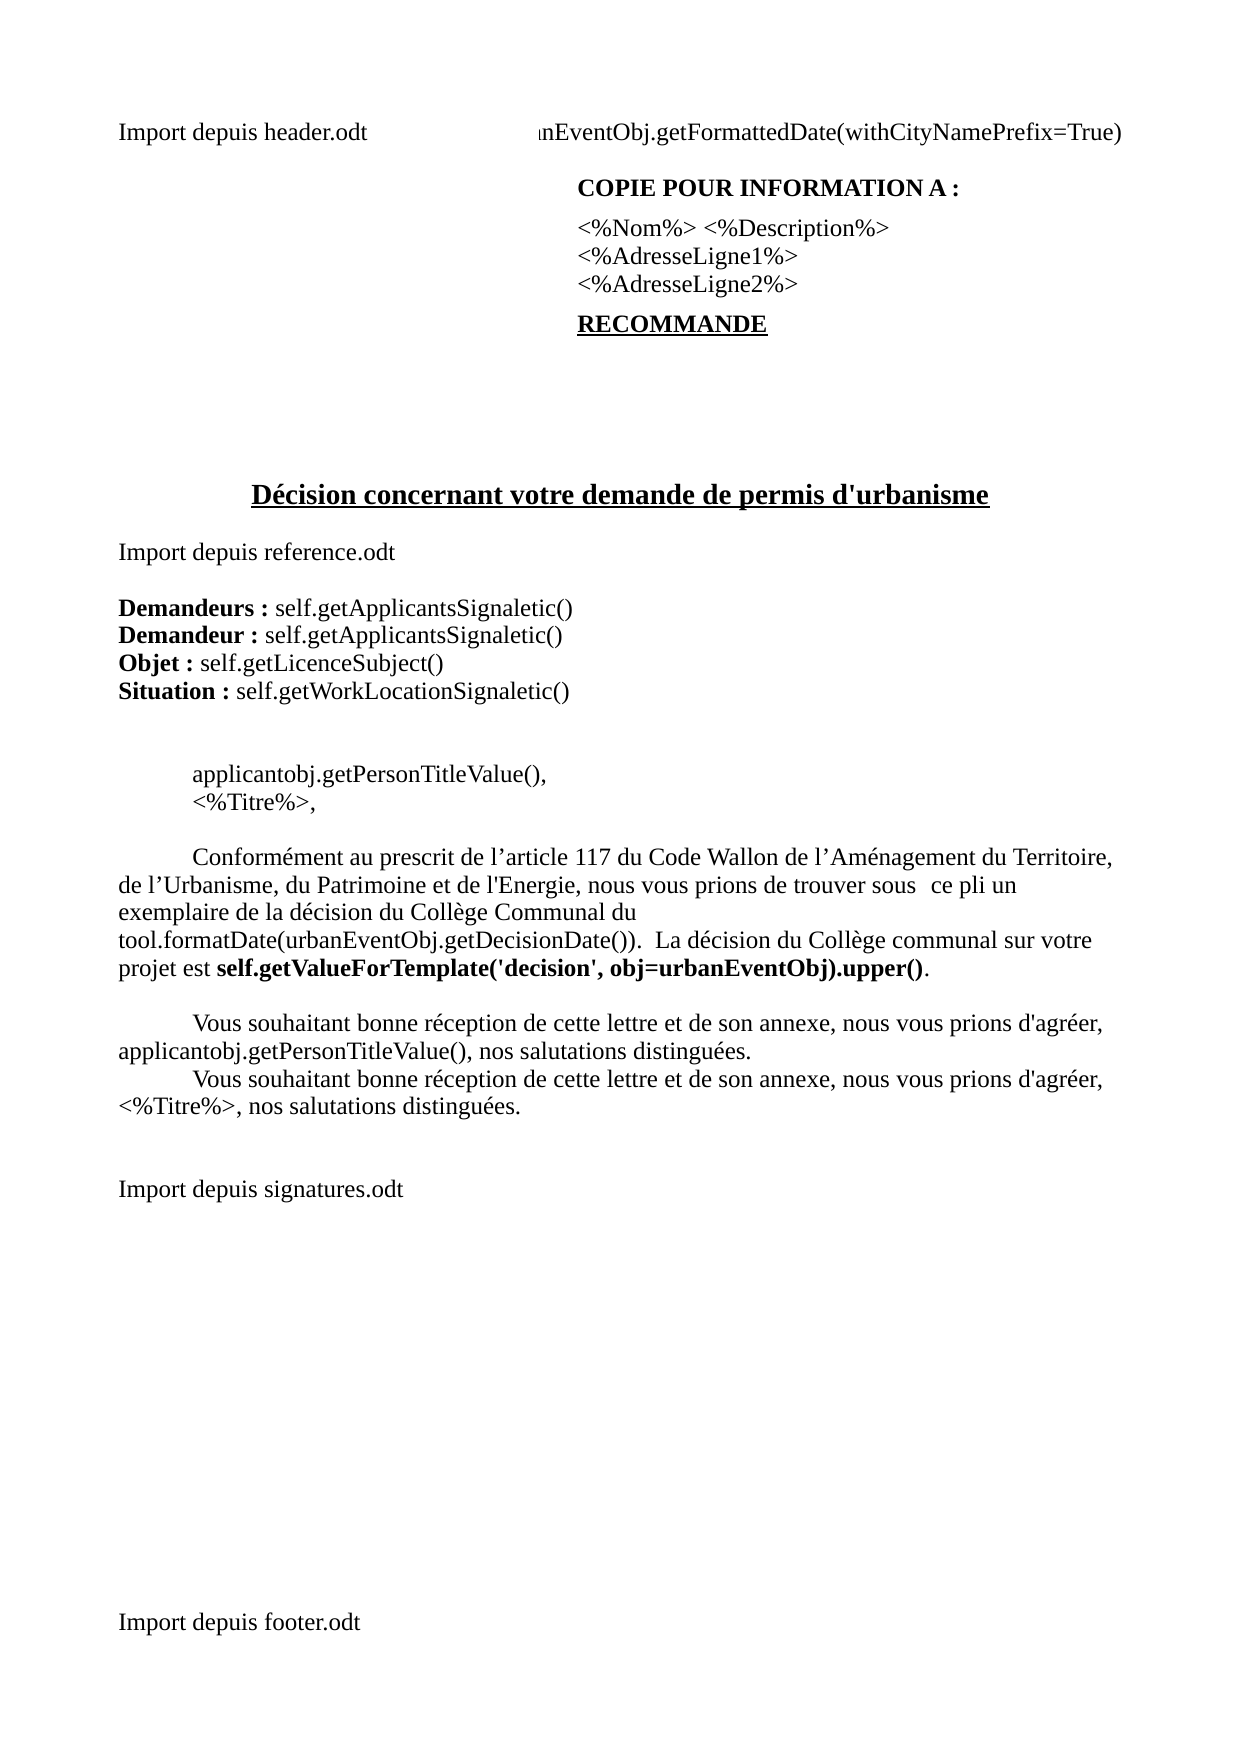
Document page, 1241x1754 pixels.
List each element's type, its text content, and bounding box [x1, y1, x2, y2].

text Demandeur : self.getApplicantsSignaletic() [118, 621, 1122, 649]
text <%Titre%>, [118, 788, 1122, 815]
text Objet : self.getLicenceSubject() [118, 649, 1122, 677]
text Situation : self.getWorkLocationSignaletic() [118, 677, 1122, 704]
title Décision concernant votre demande de permis d'urbanisme [118, 478, 1122, 511]
text Conformément au prescrit de l’article 117 du Code Wallon de l’Aménagement du Territoire, de l’Urbanisme, du Patrimoine et de l'Energie, nous vous prions de trouver sous ce pli un exemplaire de la décision du Collège Communal du tool.formatDate(urbanEventObj.getDecisionDate()). La décision du Collège communal sur votre projet est self.getValueForTemplate('decision', obj=urbanEventObj).upper(). [118, 843, 1122, 982]
text Demandeurs : self.getApplicantsSignaletic() [118, 594, 1122, 621]
text Vous souhaitant bonne réception de cette lettre et de son annexe, nous vous prions d'agréer, <%Titre%>, nos salutations distinguées. [118, 1065, 1122, 1120]
text <%Nom%> <%Description%> <%AdresseLigne1%> <%AdresseLigne2%> [577, 214, 1085, 298]
text Import depuis reference.odt [118, 538, 1122, 566]
text Import depuis header.odt [118, 118, 539, 146]
text COPIE POUR INFORMATION A : [577, 174, 1085, 202]
text Import depuis signatures.odt [118, 1176, 1122, 1203]
text applicantobj.getPersonTitleValue(), [118, 760, 1122, 788]
text RECOMMANDE [577, 310, 1085, 338]
text Vous souhaitant bonne réception de cette lettre et de son annexe, nous vous prions d'agréer, applicantobj.getPersonTitleValue(), nos salutations distinguées. [118, 1009, 1122, 1065]
text urbanEventObj.getFormattedDate(withCityNamePrefix=True) [118, 118, 1122, 427]
